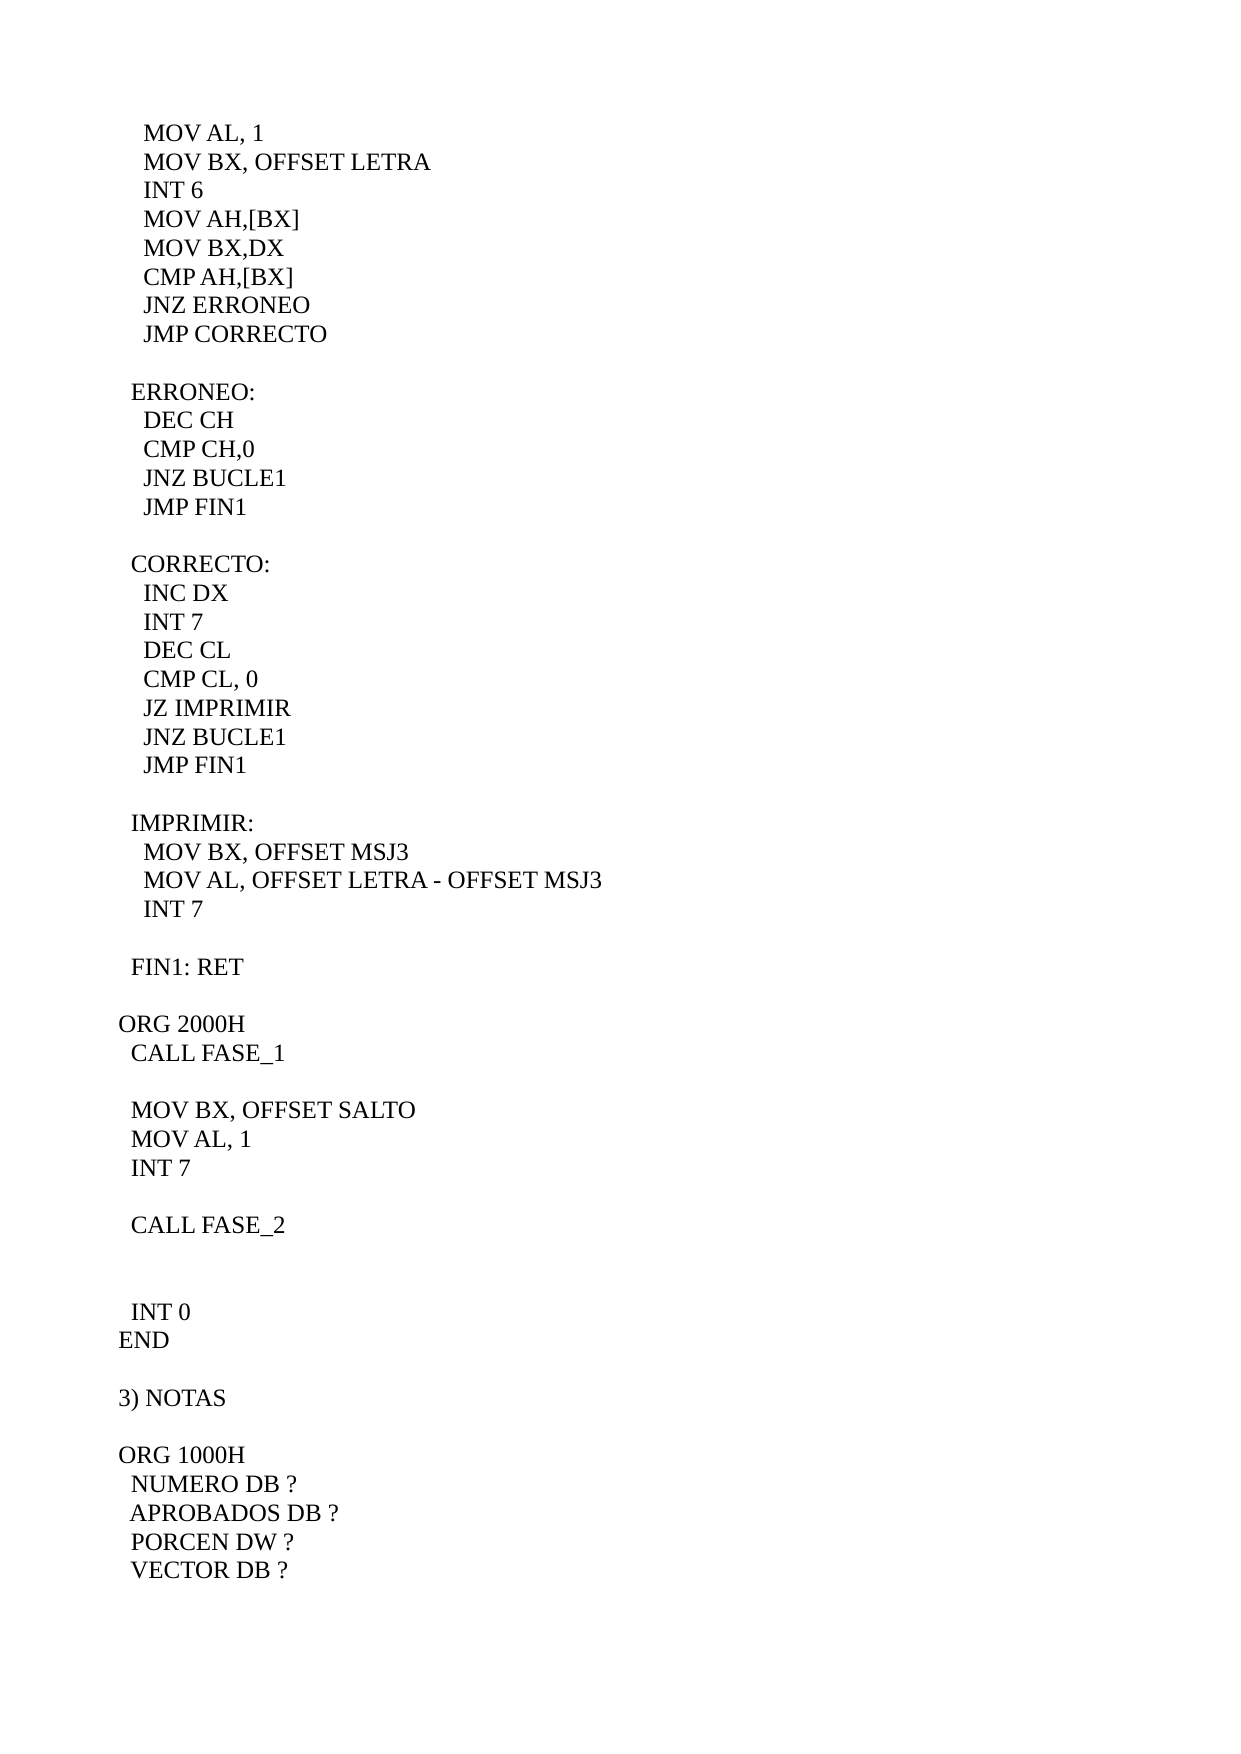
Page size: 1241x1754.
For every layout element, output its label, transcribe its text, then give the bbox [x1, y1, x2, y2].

text INT 6 [118, 176, 1122, 204]
text MOV AH,[BX] [118, 204, 1122, 233]
text MOV BX, OFFSET SALTO [118, 1096, 1122, 1124]
text CALL FASE_2 [118, 1211, 1122, 1239]
text FIN1: RET [118, 952, 1122, 981]
text MOV AL, OFFSET LETRA - OFFSET MSJ3 [118, 866, 1122, 894]
text INT 7 [118, 1153, 1122, 1182]
text CORRECTO: [118, 549, 1122, 578]
text JNZ ERRONEO [118, 291, 1122, 319]
text APROBADOS DB ? [118, 1498, 1122, 1527]
text INT 0 [118, 1297, 1122, 1326]
text MOV AL, 1 [118, 118, 1122, 147]
text ERRONEO: [118, 377, 1122, 406]
text DEC CL [118, 636, 1122, 664]
text ORG 1000H [118, 1441, 1122, 1469]
text MOV BX, OFFSET LETRA [118, 147, 1122, 176]
text ORG 2000H [118, 1009, 1122, 1038]
text JNZ BUCLE1 [118, 722, 1122, 751]
text CMP CH,0 [118, 434, 1122, 463]
text DEC CH [118, 406, 1122, 434]
text JMP FIN1 [118, 751, 1122, 779]
text JMP CORRECTO [118, 319, 1122, 348]
text MOV AL, 1 [118, 1124, 1122, 1153]
text CALL FASE_1 [118, 1038, 1122, 1067]
text MOV BX, OFFSET MSJ3 [118, 837, 1122, 866]
text INT 7 [118, 894, 1122, 923]
text JMP FIN1 [118, 492, 1122, 521]
text 3) NOTAS [118, 1383, 1122, 1412]
text CMP AH,[BX] [118, 262, 1122, 291]
text JZ IMPRIMIR [118, 693, 1122, 722]
text MOV BX,DX [118, 233, 1122, 262]
text END [118, 1326, 1122, 1354]
text NUMERO DB ? [118, 1469, 1122, 1498]
text CMP CL, 0 [118, 664, 1122, 693]
text JNZ BUCLE1 [118, 463, 1122, 492]
text VECTOR DB ? [118, 1556, 1122, 1584]
text IMPRIMIR: [118, 808, 1122, 837]
text PORCEN DW ? [118, 1527, 1122, 1556]
text INC DX [118, 578, 1122, 607]
text INT 7 [118, 607, 1122, 636]
